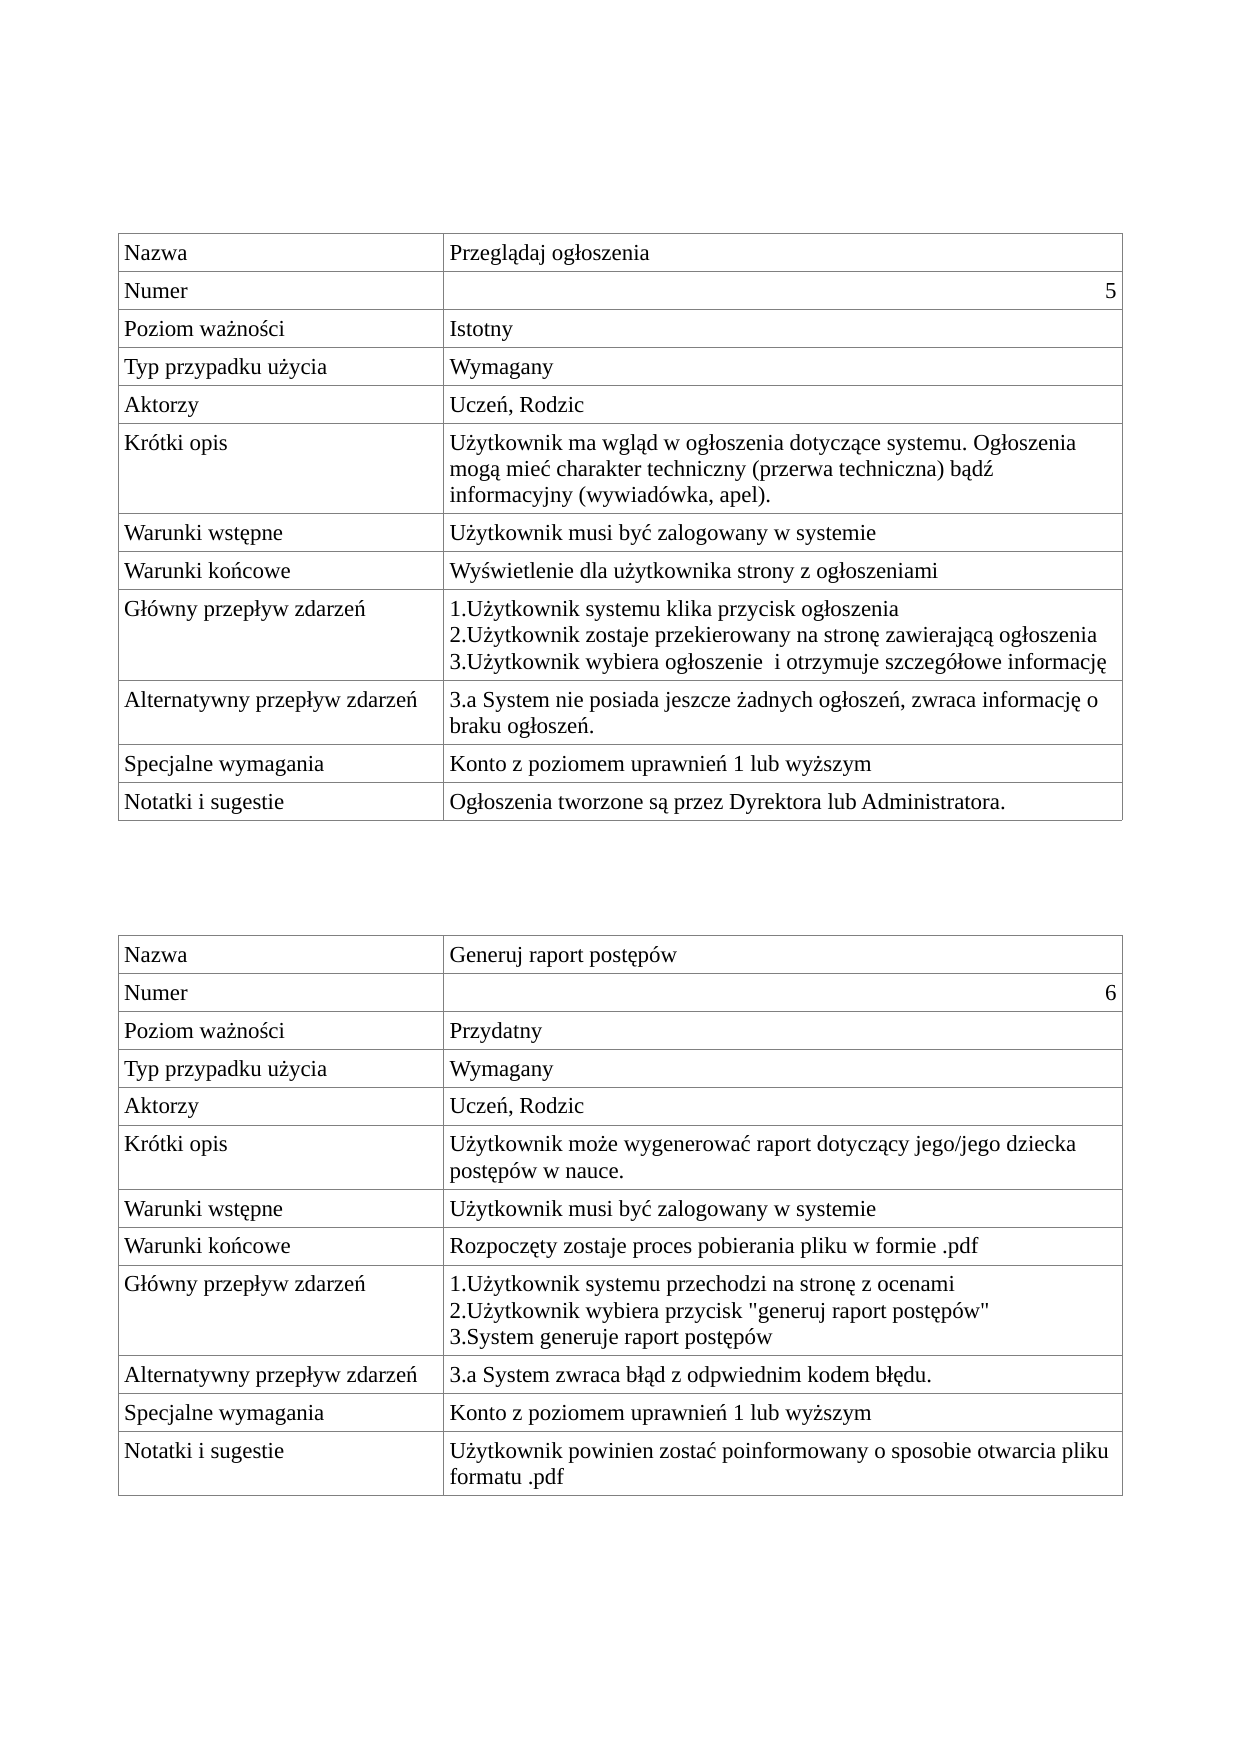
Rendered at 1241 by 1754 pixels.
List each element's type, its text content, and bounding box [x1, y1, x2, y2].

table_cell Aktorzy [119, 386, 443, 423]
table_cell Specjalne wymagania [119, 1394, 443, 1431]
table_cell Krótki opis [119, 1126, 443, 1189]
table_cell 1.Użytkownik systemu przechodzi na stronę z ocenami 2.Użytkownik wybiera przycisk "generuj raport postępów" 3.System generuje raport postępów [444, 1266, 1122, 1355]
table_cell Specjalne wymagania [119, 745, 443, 782]
table_cell Użytkownik musi być zalogowany w systemie [444, 1190, 1122, 1227]
table_header Generuj raport postępów [444, 936, 1122, 973]
table_cell 1.Użytkownik systemu klika przycisk ogłoszenia 2.Użytkownik zostaje przekierowany na stronę zawierającą ogłoszenia 3.Użytkownik wybiera ogłoszenie i otrzymuje szczegółowe informację [444, 590, 1122, 680]
table_cell Przydatny [444, 1012, 1122, 1049]
table_cell Użytkownik powinien zostać poinformowany o sposobie otwarcia pliku formatu .pdf [444, 1432, 1122, 1495]
table_cell Użytkownik musi być zalogowany w systemie [444, 514, 1122, 551]
table_cell Wymagany [444, 1050, 1122, 1087]
table_cell Użytkownik może wygenerować raport dotyczący jego/jego dziecka postępów w nauce. [444, 1126, 1122, 1189]
table_header Przeglądaj ogłoszenia [444, 234, 1122, 271]
table_cell Istotny [444, 310, 1122, 347]
table_cell Konto z poziomem uprawnień 1 lub wyższym [444, 745, 1122, 782]
table_cell Poziom ważności [119, 1012, 443, 1049]
table_cell Uczeń, Rodzic [444, 386, 1122, 423]
table_cell 5 [444, 272, 1122, 309]
table_cell Warunki wstępne [119, 514, 443, 551]
table_cell Główny przepływ zdarzeń [119, 590, 443, 680]
table_cell Warunki końcowe [119, 552, 443, 589]
table_cell Konto z poziomem uprawnień 1 lub wyższym [444, 1394, 1122, 1431]
table_cell Uczeń, Rodzic [444, 1088, 1122, 1124]
table_cell Numer [119, 974, 443, 1011]
table_cell Rozpoczęty zostaje proces pobierania pliku w formie .pdf [444, 1228, 1122, 1265]
table_cell Poziom ważności [119, 310, 443, 347]
table_cell Notatki i sugestie [119, 1432, 443, 1495]
table_cell Typ przypadku użycia [119, 348, 443, 385]
table_cell 3.a System nie posiada jeszcze żadnych ogłoszeń, zwraca informację o braku ogłoszeń. [444, 681, 1122, 744]
table_cell Warunki końcowe [119, 1228, 443, 1265]
table_cell Wyświetlenie dla użytkownika strony z ogłoszeniami [444, 552, 1122, 589]
table_cell Alternatywny przepływ zdarzeń [119, 1356, 443, 1393]
table_cell Notatki i sugestie [119, 783, 443, 820]
table_cell Typ przypadku użycia [119, 1050, 443, 1087]
table_cell 3.a System zwraca błąd z odpwiednim kodem błędu. [444, 1356, 1122, 1393]
table_cell Wymagany [444, 348, 1122, 385]
table_cell Aktorzy [119, 1088, 443, 1124]
table_cell Alternatywny przepływ zdarzeń [119, 681, 443, 744]
table_cell Główny przepływ zdarzeń [119, 1266, 443, 1355]
table_cell Użytkownik ma wgląd w ogłoszenia dotyczące systemu. Ogłoszenia mogą mieć charakter techniczny (przerwa techniczna) bądź informacyjny (wywiadówka, apel). [444, 424, 1122, 513]
table_cell Krótki opis [119, 424, 443, 513]
table_cell Ogłoszenia tworzone są przez Dyrektora lub Administratora. [444, 783, 1122, 820]
table_header Nazwa [119, 936, 443, 973]
table_cell 6 [444, 974, 1122, 1011]
table_cell Warunki wstępne [119, 1190, 443, 1227]
table_cell Numer [119, 272, 443, 309]
table_header Nazwa [119, 234, 443, 271]
